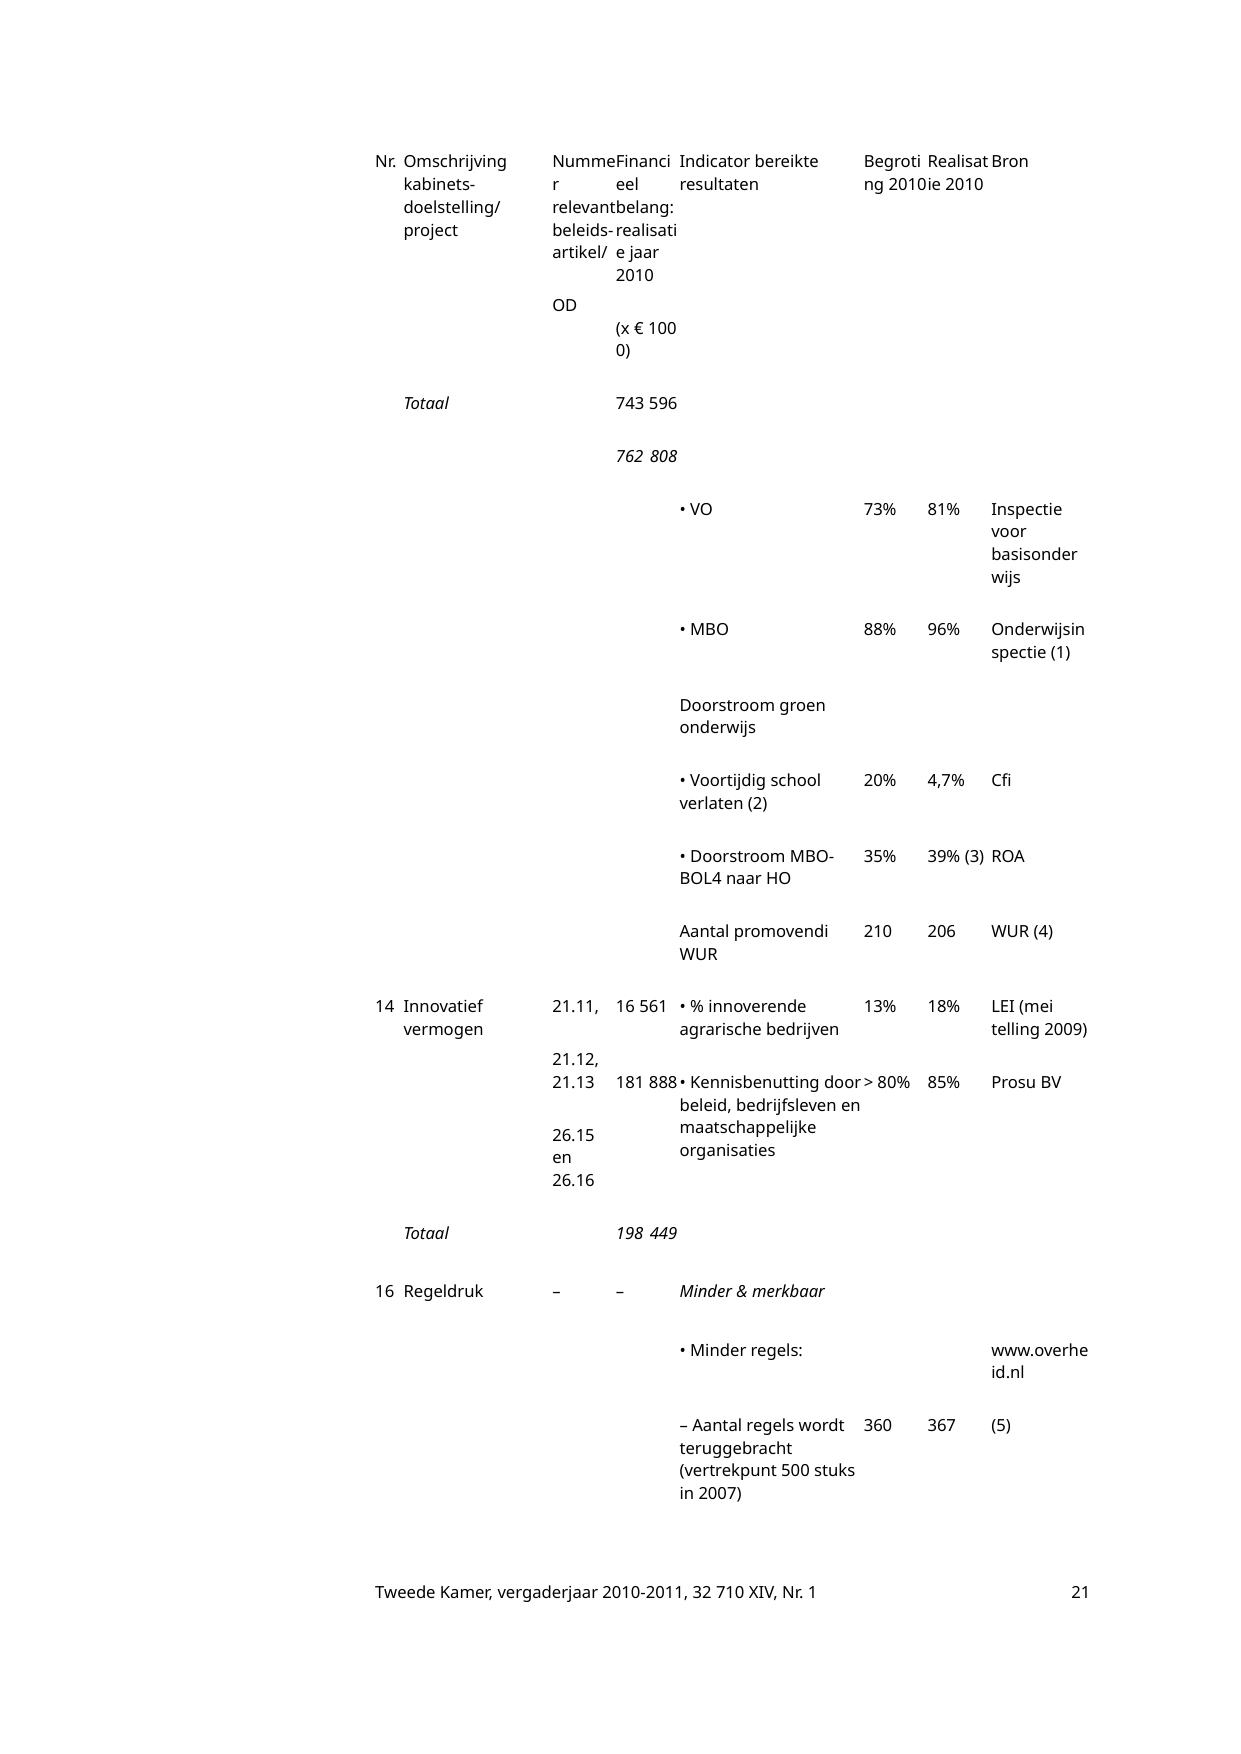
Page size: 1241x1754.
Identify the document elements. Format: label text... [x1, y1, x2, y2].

table_cell [375, 392, 403, 497]
table_cell [616, 1414, 679, 1534]
table_header Financieel belang: realisatie jaar 2010 (x € 1000) [616, 150, 679, 392]
table_cell 14 [375, 995, 403, 1070]
table_cell [552, 1414, 616, 1534]
table_cell 360 [864, 1414, 927, 1534]
table_cell [552, 1221, 616, 1280]
table_cell Prosu BV [991, 1070, 1090, 1221]
table_cell • VO [679, 497, 863, 618]
table_cell [403, 1338, 552, 1413]
table_cell 367 [927, 1414, 991, 1534]
table_cell [375, 1070, 403, 1221]
table_cell [616, 844, 679, 919]
table_cell [375, 693, 403, 769]
table_cell [403, 844, 552, 919]
table_cell [403, 1070, 552, 1221]
table_cell 35% [864, 844, 927, 919]
table_cell [864, 693, 927, 769]
table_cell – Aantal regels wordt teruggebracht (vertrekpunt 500 stuks in 2007) [679, 1414, 863, 1534]
table_cell [403, 1414, 552, 1534]
table_cell [375, 1338, 403, 1413]
table_cell 18% [927, 995, 991, 1070]
table_cell 85% [927, 1070, 991, 1221]
table_cell Totaal [403, 392, 552, 497]
table_cell [375, 497, 403, 618]
table_cell [375, 618, 403, 693]
table_cell Totaal [403, 1221, 552, 1280]
table_cell 181 888 [616, 1070, 679, 1221]
table_cell [864, 1221, 927, 1280]
table_cell [552, 618, 616, 693]
table_cell – [552, 1280, 616, 1338]
table_cell [616, 497, 679, 618]
table_cell • % innoverende agrarische bedrijven [679, 995, 863, 1070]
table_cell Regeldruk [403, 1280, 552, 1338]
table_cell [375, 769, 403, 844]
table_cell [679, 392, 863, 497]
table_cell [616, 618, 679, 693]
table_cell [552, 844, 616, 919]
table_cell [552, 769, 616, 844]
table_cell [927, 1280, 991, 1338]
table_cell [403, 769, 552, 844]
table_cell [403, 497, 552, 618]
table_cell Innovatief vermogen [403, 995, 552, 1070]
table_cell [991, 392, 1090, 497]
table_cell [927, 1338, 991, 1413]
table_cell 81% [927, 497, 991, 618]
table_cell [375, 844, 403, 919]
table_cell WUR (4) [991, 920, 1090, 995]
table_cell [375, 920, 403, 995]
table_cell [991, 693, 1090, 769]
table_header Bron [991, 150, 1090, 392]
table_cell 88% [864, 618, 927, 693]
table_cell Aantal promovendi WUR [679, 920, 863, 995]
table_cell [552, 920, 616, 995]
table_header Omschrijving kabinets- doelstelling/ project [403, 150, 552, 392]
table_header Indicator bereikte resultaten [679, 150, 863, 392]
table_cell Cfi [991, 769, 1090, 844]
table_header Realisatie 2010 [927, 150, 991, 392]
table_cell LEI (mei telling 2009) [991, 995, 1090, 1070]
table_cell 198 449 [616, 1221, 679, 1280]
table_cell 73% [864, 497, 927, 618]
table_cell 16 561 [616, 995, 679, 1070]
table_cell [616, 769, 679, 844]
table_cell [864, 392, 927, 497]
table_cell • MBO [679, 618, 863, 693]
table_cell [927, 1221, 991, 1280]
table_cell Inspectie voor basisonderwijs [991, 497, 1090, 618]
table_cell ROA [991, 844, 1090, 919]
table_cell 206 [927, 920, 991, 995]
table_cell [927, 392, 991, 497]
table_cell 20% [864, 769, 927, 844]
table_cell [552, 693, 616, 769]
table_header Nummer relevant beleids-artikel/ OD [552, 150, 616, 392]
table_cell [552, 1338, 616, 1413]
table_cell 96% [927, 618, 991, 693]
table_cell [679, 1221, 863, 1280]
table_cell 16 [375, 1280, 403, 1338]
table_header Nr. [375, 150, 403, 392]
table_cell • Voortijdig school verlaten (2) [679, 769, 863, 844]
table_cell [552, 497, 616, 618]
table_header Begroting 2010 [864, 150, 927, 392]
table_cell [616, 693, 679, 769]
table_cell [616, 1338, 679, 1413]
table_cell [616, 920, 679, 995]
table_cell – [616, 1280, 679, 1338]
table_cell [403, 618, 552, 693]
table_cell • Minder regels: [679, 1338, 863, 1413]
table_cell • Kennisbenutting door beleid, bedrijfsleven en maatschappelijke organisaties [679, 1070, 863, 1221]
table_cell 210 [864, 920, 927, 995]
table_cell [552, 392, 616, 497]
table_cell [864, 1338, 927, 1413]
table_cell Doorstroom groen onderwijs [679, 693, 863, 769]
table_cell [864, 1280, 927, 1338]
table_cell Minder & merkbaar [679, 1280, 863, 1338]
table_cell [403, 920, 552, 995]
table_cell 4,7% [927, 769, 991, 844]
table_cell [375, 1414, 403, 1534]
table_cell [991, 1280, 1090, 1338]
table_cell [403, 693, 552, 769]
table_cell 21.11, 21.12, 21.13 26.15 en 26.16 [552, 995, 616, 1221]
table_cell [375, 1221, 403, 1280]
table_cell 13% [864, 995, 927, 1070]
table_cell [991, 1221, 1090, 1280]
table_cell 39% (3) [927, 844, 991, 919]
table_cell (5) [991, 1414, 1090, 1534]
table_cell www.overheid.nl [991, 1338, 1090, 1413]
table_cell • Doorstroom MBO-BOL4 naar HO [679, 844, 863, 919]
table_cell [927, 693, 991, 769]
table_cell 743 596 762 808 [616, 392, 679, 497]
table_cell > 80% [864, 1070, 927, 1221]
table_cell Onderwijsinspectie (1) [991, 618, 1090, 693]
